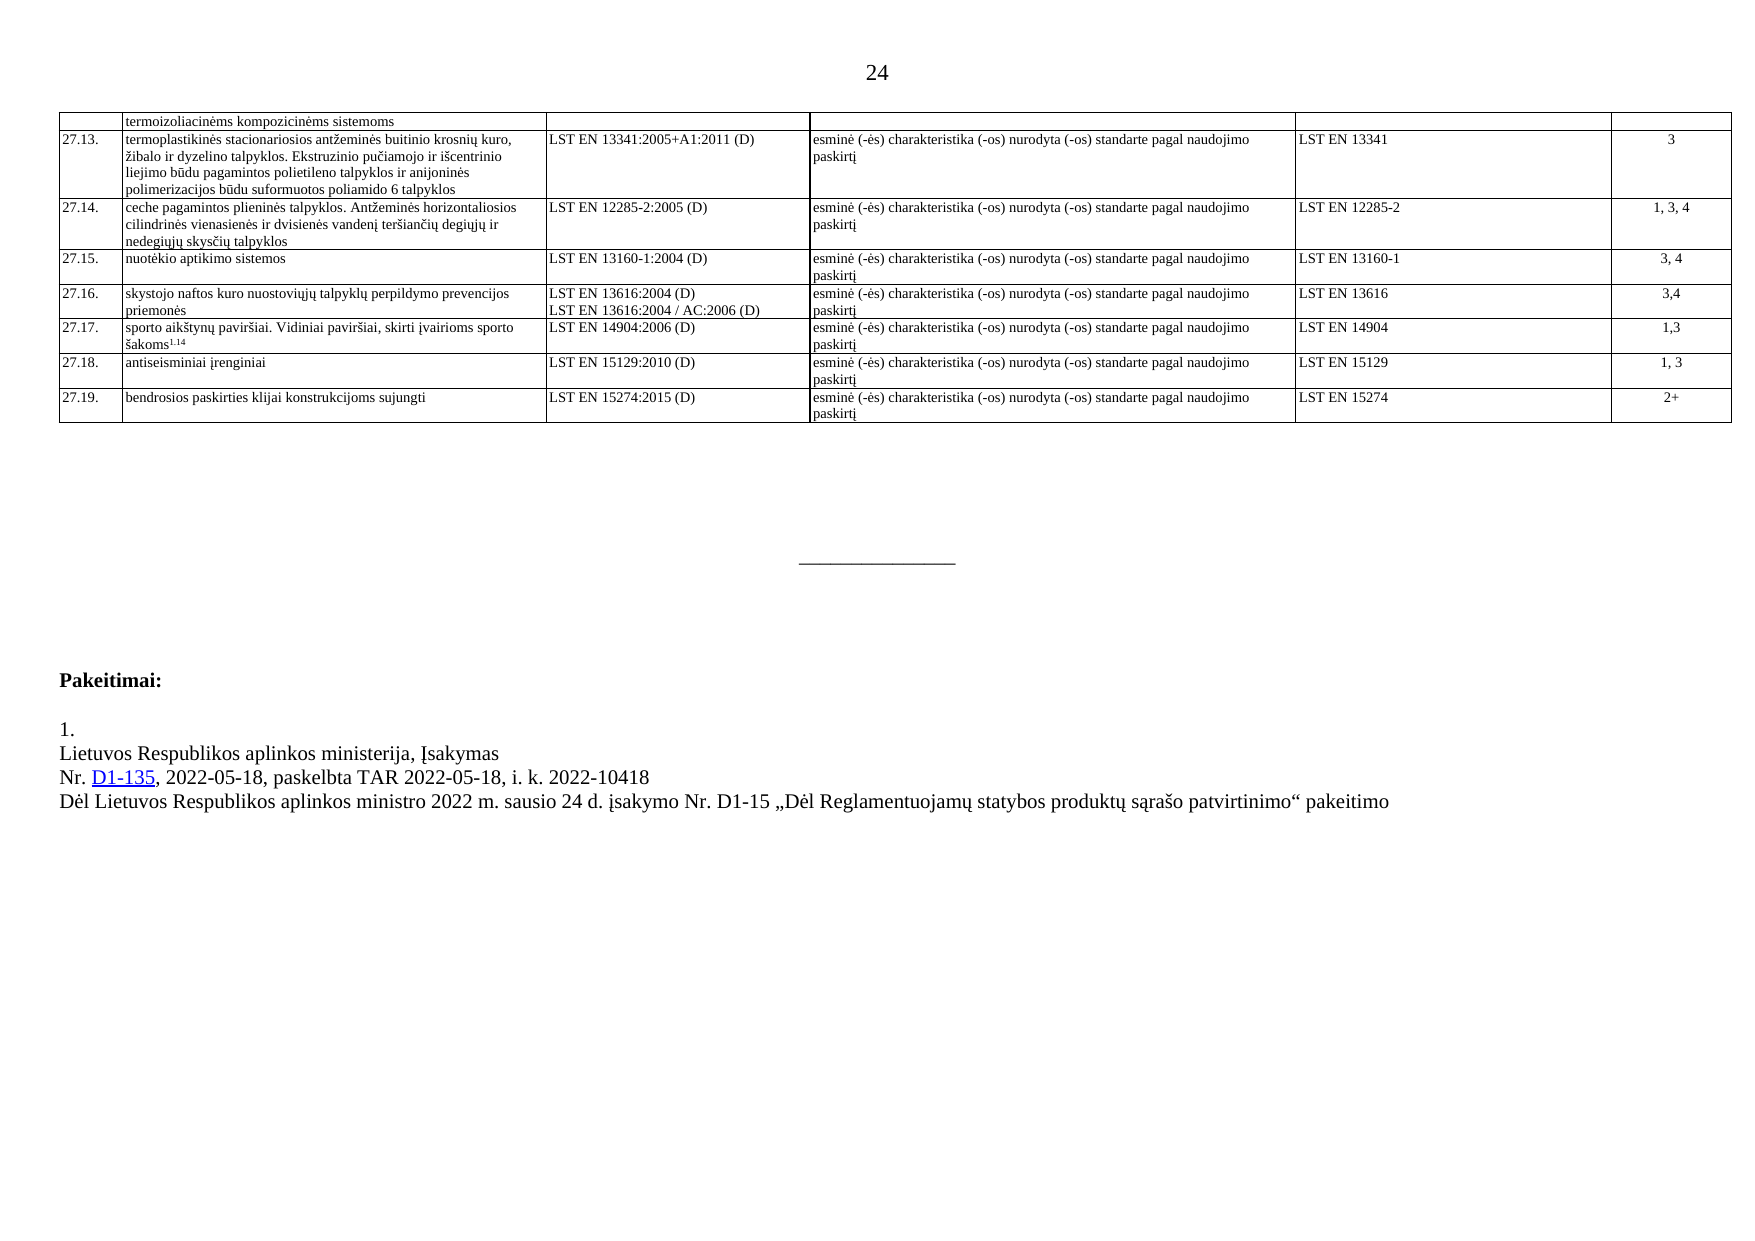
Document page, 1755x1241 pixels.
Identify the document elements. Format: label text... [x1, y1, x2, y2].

table_cell 1, 3 [1612, 354, 1731, 387]
table_cell 3, 4 [1612, 250, 1731, 284]
table_cell esminė (-ės) charakteristika (-os) nurodyta (-os) standarte pagal naudojimo paskirtį [811, 199, 1295, 249]
table_cell skystojo naftos kuro nuostoviųjų talpyklų perpildymo prevencijos priemonės [123, 285, 546, 318]
table_cell LST EN 14904 [1296, 319, 1611, 353]
table_cell 27.19. [60, 389, 122, 422]
table_cell 27.16. [60, 285, 122, 318]
table_cell 2+ [1612, 389, 1731, 422]
table_cell 27.15. [60, 250, 122, 284]
table_cell 1,3 [1612, 319, 1731, 353]
table_cell LST EN 13341:2005+A1:2011 (D) [547, 131, 809, 198]
table_cell sporto aikštynų paviršiai. Vidiniai paviršiai, skirti įvairioms sporto šakoms1.14 [123, 319, 546, 353]
table_cell [547, 113, 809, 129]
table_cell LST EN 13341 [1296, 131, 1611, 198]
table_cell esminė (-ės) charakteristika (-os) nurodyta (-os) standarte pagal naudojimo paskirtį [811, 389, 1295, 422]
text 1. [59, 716, 1695, 741]
table_cell esminė (-ės) charakteristika (-os) nurodyta (-os) standarte pagal naudojimo paskirtį [811, 131, 1295, 198]
table_cell esminė (-ės) charakteristika (-os) nurodyta (-os) standarte pagal naudojimo paskirtį [811, 319, 1295, 353]
table_cell 27.13. [60, 131, 122, 198]
table_cell LST EN 13160-1:2004 (D) [547, 250, 809, 284]
text Dėl Lietuvos Respublikos aplinkos ministro 2022 m. sausio 24 d. įsakymo Nr. D1-15 „Dėl Reglamentuojamų statybos produktų sąrašo patvirtinimo“ pakeitimo [59, 789, 1695, 813]
text Pakeitimai: [59, 668, 1695, 692]
table_cell LST EN 13160-1 [1296, 250, 1611, 284]
table_cell bendrosios paskirties klijai konstrukcijoms sujungti [123, 389, 546, 422]
text Nr. D1-135, 2022-05-18, paskelbta TAR 2022-05-18, i. k. 2022-10418 [59, 764, 1695, 789]
text _______________ [59, 543, 1695, 567]
table_cell LST EN 12285-2 [1296, 199, 1611, 249]
table_cell [1612, 113, 1731, 129]
table_cell LST EN 15129:2010 (D) [547, 354, 809, 387]
table_cell LST EN 13616:2004 (D) LST EN 13616:2004 / AC:2006 (D) [547, 285, 809, 318]
table_cell nuotėkio aptikimo sistemos [123, 250, 546, 284]
table_cell termoizoliacinėms kompozicinėms sistemoms [123, 113, 546, 129]
table_cell 3 [1612, 131, 1731, 198]
table_cell antiseisminiai įrenginiai [123, 354, 546, 387]
table_cell LST EN 15129 [1296, 354, 1611, 387]
table_cell LST EN 15274:2015 (D) [547, 389, 809, 422]
table_cell termoplastikinės stacionariosios antžeminės buitinio krosnių kuro, žibalo ir dyzelino talpyklos. Ekstruzinio pučiamojo ir išcentrinio liejimo būdu pagamintos polietileno talpyklos ir anijoninės polimerizacijos būdu suformuotos poliamido 6 talpyklos [123, 131, 546, 198]
table_cell LST EN 13616 [1296, 285, 1611, 318]
table_cell esminė (-ės) charakteristika (-os) nurodyta (-os) standarte pagal naudojimo paskirtį [811, 354, 1295, 387]
table_cell 27.17. [60, 319, 122, 353]
table_cell LST EN 12285-2:2005 (D) [547, 199, 809, 249]
table_cell ceche pagamintos plieninės talpyklos. Antžeminės horizontaliosios cilindrinės vienasienės ir dvisienės vandenį teršiančių degiųjų ir nedegiųjų skysčių talpyklos [123, 199, 546, 249]
table_cell 1, 3, 4 [1612, 199, 1731, 249]
table_cell 3,4 [1612, 285, 1731, 318]
table_cell [811, 113, 1295, 129]
table_cell 27.14. [60, 199, 122, 249]
table_cell [60, 113, 122, 129]
text Lietuvos Respublikos aplinkos ministerija, Įsakymas [59, 741, 1695, 764]
table_cell esminė (-ės) charakteristika (-os) nurodyta (-os) standarte pagal naudojimo paskirtį [811, 285, 1295, 318]
table_cell LST EN 15274 [1296, 389, 1611, 422]
table_cell esminė (-ės) charakteristika (-os) nurodyta (-os) standarte pagal naudojimo paskirtį [811, 250, 1295, 284]
table_cell 27.18. [60, 354, 122, 387]
table_cell LST EN 14904:2006 (D) [547, 319, 809, 353]
table_cell [1296, 113, 1611, 129]
